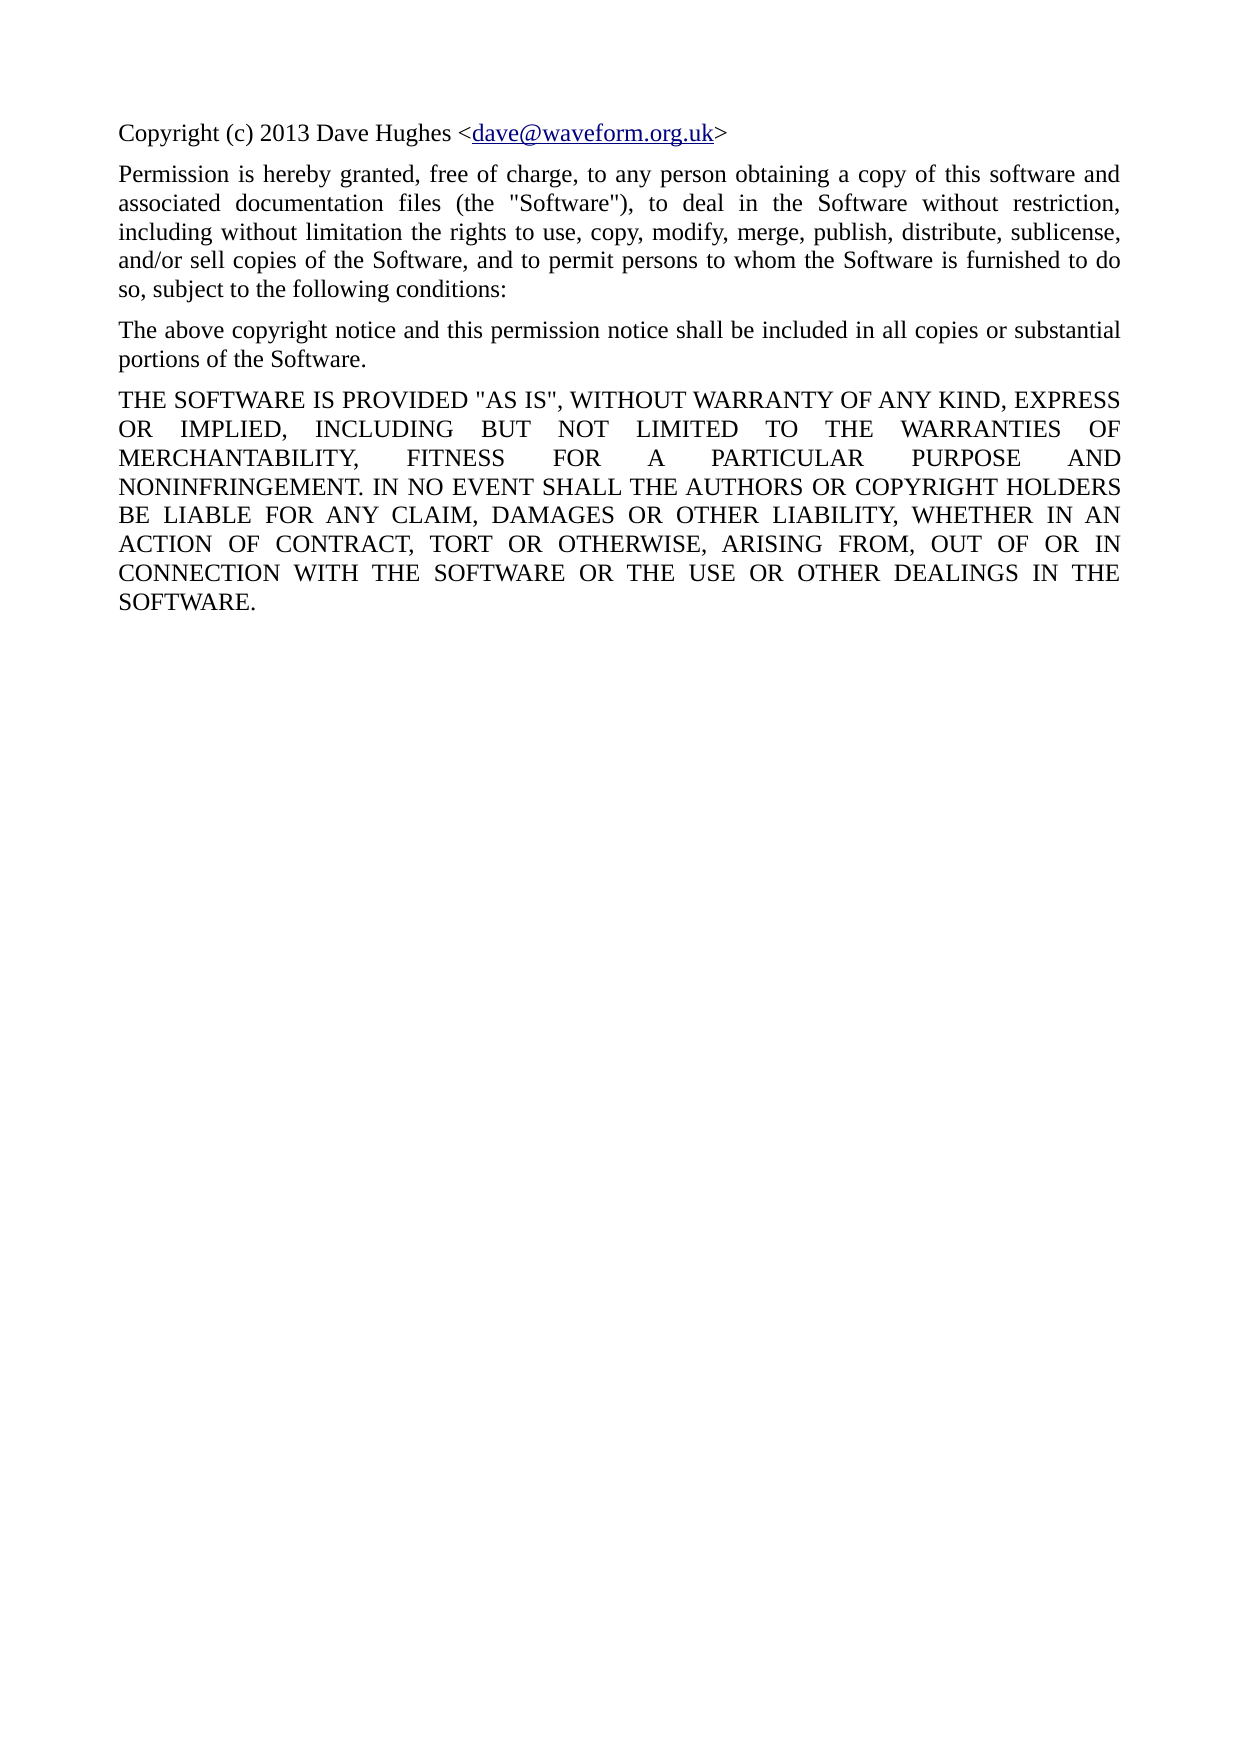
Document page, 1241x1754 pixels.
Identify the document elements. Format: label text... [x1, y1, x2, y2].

text Copyright (c) 2013 Dave Hughes <dave@waveform.org.uk> [118, 118, 1122, 147]
text THE SOFTWARE IS PROVIDED "AS IS", WITHOUT WARRANTY OF ANY KIND, EXPRESS OR IMPLIED, INCLUDING BUT NOT LIMITED TO THE WARRANTIES OF MERCHANTABILITY, FITNESS FOR A PARTICULAR PURPOSE AND NONINFRINGEMENT. IN NO EVENT SHALL THE AUTHORS OR COPYRIGHT HOLDERS BE LIABLE FOR ANY CLAIM, DAMAGES OR OTHER LIABILITY, WHETHER IN AN ACTION OF CONTRACT, TORT OR OTHERWISE, ARISING FROM, OUT OF OR IN CONNECTION WITH THE SOFTWARE OR THE USE OR OTHER DEALINGS IN THE SOFTWARE. [118, 386, 1122, 616]
text Permission is hereby granted, free of charge, to any person obtaining a copy of this software and associated documentation files (the "Software"), to deal in the Software without restriction, including without limitation the rights to use, copy, modify, merge, publish, distribute, sublicense, and/or sell copies of the Software, and to permit persons to whom the Software is furnished to do so, subject to the following conditions: [118, 159, 1122, 303]
text The above copyright notice and this permission notice shall be included in all copies or substantial portions of the Software. [118, 316, 1122, 373]
